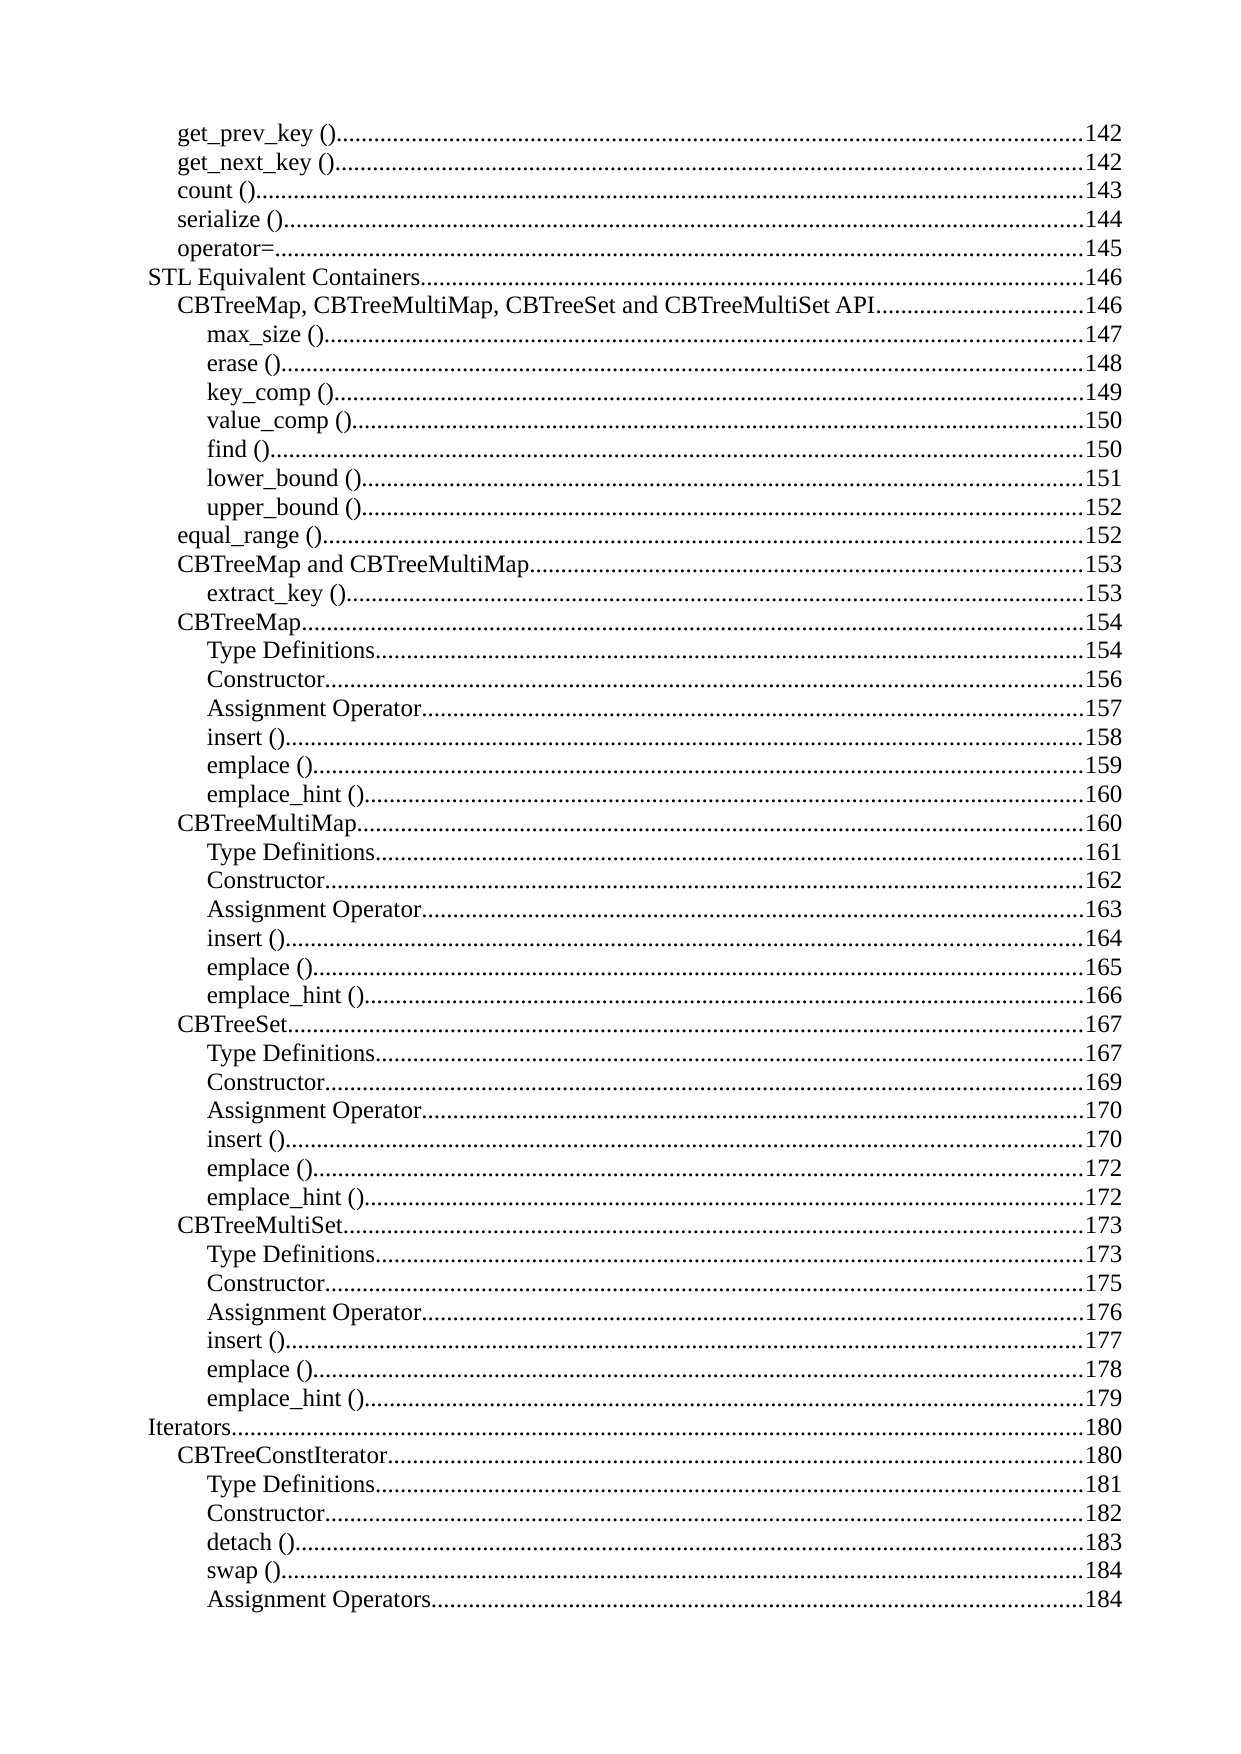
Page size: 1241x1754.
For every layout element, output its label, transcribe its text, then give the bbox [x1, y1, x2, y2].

text Constructor 175 [207, 1268, 1122, 1297]
text STL Equivalent Containers 146 [148, 262, 1122, 291]
text emplace () 159 [207, 751, 1122, 779]
text Assignment Operator 163 [207, 894, 1122, 923]
text insert () 177 [207, 1326, 1122, 1354]
text value_comp () 150 [207, 406, 1122, 434]
text erase () 148 [207, 348, 1122, 377]
text max_size () 147 [207, 319, 1122, 348]
text get_next_key () 142 [177, 147, 1122, 176]
text Constructor 182 [207, 1498, 1122, 1527]
text operator= 145 [177, 233, 1122, 262]
text CBTreeMultiMap 160 [177, 808, 1122, 837]
text CBTreeMultiSet 173 [177, 1211, 1122, 1239]
text Assignment Operator 170 [207, 1096, 1122, 1124]
text emplace () 178 [207, 1354, 1122, 1383]
text insert () 170 [207, 1124, 1122, 1153]
text Type Definitions 173 [207, 1239, 1122, 1268]
text Type Definitions 181 [207, 1469, 1122, 1498]
text emplace_hint () 172 [207, 1182, 1122, 1211]
text CBTreeConstIterator 180 [177, 1441, 1122, 1469]
text count () 143 [177, 176, 1122, 204]
text CBTreeSet 167 [177, 1009, 1122, 1038]
text Assignment Operator 176 [207, 1297, 1122, 1326]
text extract_key () 153 [207, 578, 1122, 607]
text CBTreeMap, CBTreeMultiMap, CBTreeSet and CBTreeMultiSet API 146 [177, 291, 1122, 319]
text serialize () 144 [177, 204, 1122, 233]
text Type Definitions 161 [207, 837, 1122, 866]
text Constructor 162 [207, 866, 1122, 894]
text emplace () 172 [207, 1153, 1122, 1182]
text swap () 184 [207, 1556, 1122, 1584]
text Assignment Operators 184 [207, 1584, 1122, 1613]
text key_comp () 149 [207, 377, 1122, 406]
text lower_bound () 151 [207, 463, 1122, 492]
text Type Definitions 167 [207, 1038, 1122, 1067]
text emplace_hint () 160 [207, 779, 1122, 808]
text emplace () 165 [207, 952, 1122, 981]
text equal_range () 152 [177, 521, 1122, 549]
text Constructor 169 [207, 1067, 1122, 1096]
text Type Definitions 154 [207, 636, 1122, 664]
text get_prev_key () 142 [177, 118, 1122, 147]
text upper_bound () 152 [207, 492, 1122, 521]
text insert () 158 [207, 722, 1122, 751]
text insert () 164 [207, 923, 1122, 952]
text Assignment Operator 157 [207, 693, 1122, 722]
text find () 150 [207, 434, 1122, 463]
text emplace_hint () 166 [207, 981, 1122, 1009]
text emplace_hint () 179 [207, 1383, 1122, 1412]
text CBTreeMap 154 [177, 607, 1122, 636]
text CBTreeMap and CBTreeMultiMap 153 [177, 549, 1122, 578]
text Constructor 156 [207, 664, 1122, 693]
text Iterators 180 [148, 1412, 1122, 1441]
text detach () 183 [207, 1527, 1122, 1556]
